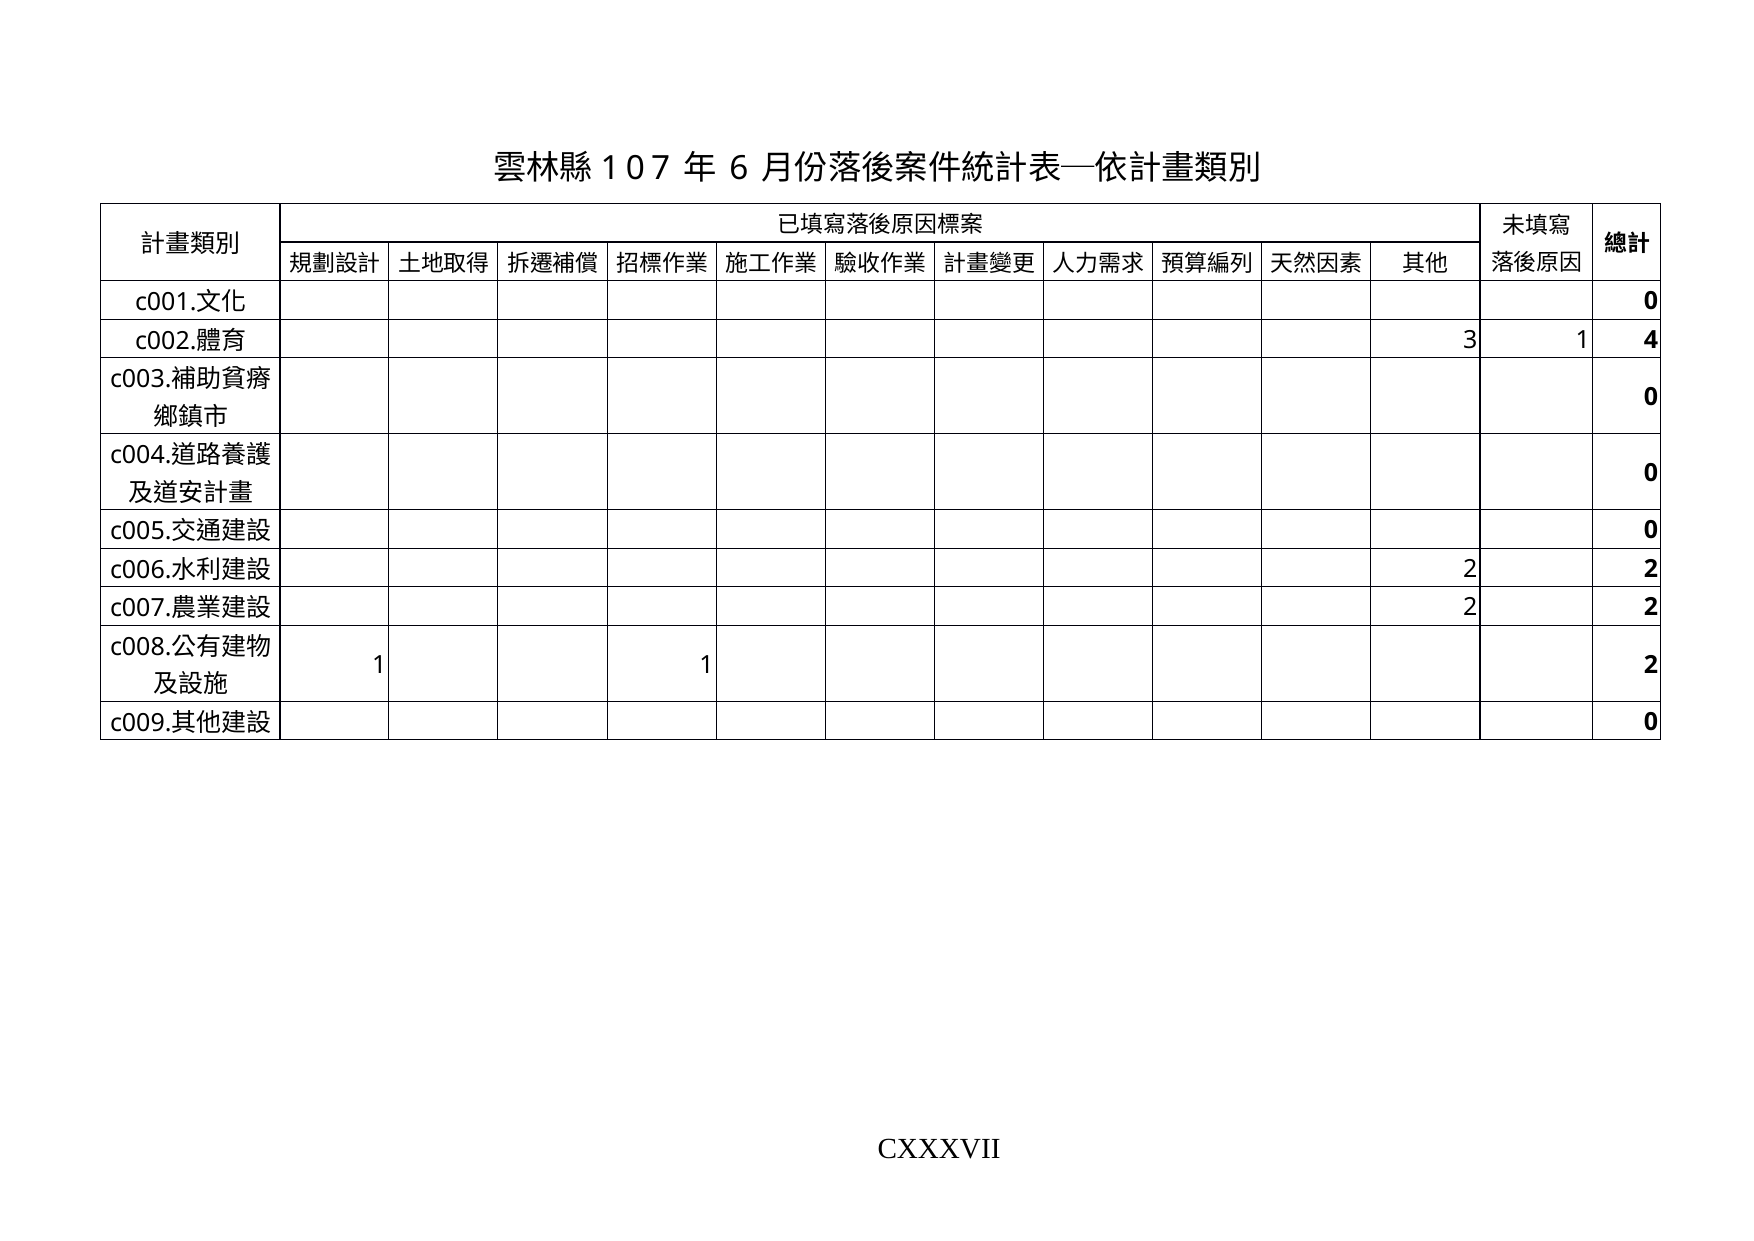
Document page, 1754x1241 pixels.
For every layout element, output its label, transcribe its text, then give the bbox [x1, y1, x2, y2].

table_cell 2 [1371, 549, 1479, 586]
table_cell 拆遷補償 [498, 243, 607, 280]
table_cell [1153, 320, 1261, 357]
table_cell 人力需求 [1044, 243, 1152, 280]
table_cell [608, 320, 716, 357]
table_cell [1044, 320, 1152, 357]
table_cell [281, 702, 388, 739]
table_cell 招標作業 [608, 243, 716, 280]
table_cell [1371, 626, 1479, 701]
table_cell [1371, 281, 1479, 318]
table_cell 驗收作業 [826, 243, 934, 280]
table_cell [1262, 320, 1370, 357]
table_cell [389, 281, 497, 318]
table_cell [1371, 510, 1479, 548]
table_cell 2 [1593, 587, 1660, 625]
table_cell [1481, 587, 1592, 625]
table_cell 0 [1593, 358, 1660, 433]
table_cell 3 [1371, 320, 1479, 357]
table_cell 2 [1593, 626, 1660, 701]
table_cell [1262, 549, 1370, 586]
table_cell [1044, 587, 1152, 625]
table_header 未填寫 落後原因 [1481, 204, 1592, 280]
table_cell [498, 434, 607, 509]
table_cell [608, 358, 716, 433]
table_cell [1044, 358, 1152, 433]
table_cell 0 [1593, 510, 1660, 548]
table_cell [826, 281, 934, 318]
table_cell 其他 [1371, 243, 1479, 280]
table_cell [717, 358, 825, 433]
table_cell [1262, 434, 1370, 509]
table_cell 0 [1593, 434, 1660, 509]
table_cell [717, 281, 825, 318]
table_cell 0 [1593, 281, 1660, 318]
table_cell [935, 281, 1043, 318]
table_cell [1153, 281, 1261, 318]
table_cell [1044, 434, 1152, 509]
table_cell 2 [1371, 587, 1479, 625]
table_cell [717, 702, 825, 739]
table_cell [281, 434, 388, 509]
table_cell [389, 549, 497, 586]
table_cell [717, 320, 825, 357]
text 雲林縣 107年6月份落後案件統計表─依計畫類別 [71, 128, 1683, 203]
table_cell 1 [281, 626, 388, 701]
table_cell [498, 549, 607, 586]
table_cell [935, 587, 1043, 625]
table_cell [281, 510, 388, 548]
table_cell [1371, 358, 1479, 433]
table_cell [1481, 702, 1592, 739]
table_cell [826, 587, 934, 625]
table_cell [935, 510, 1043, 548]
table_cell c008.公有建物及設施 [101, 626, 279, 701]
table_cell [389, 434, 497, 509]
table_cell [281, 320, 388, 357]
table_cell [1262, 587, 1370, 625]
table_cell [1262, 358, 1370, 433]
table_cell c004.道路養護及道安計畫 [101, 434, 279, 509]
table_cell [389, 320, 497, 357]
table_cell [281, 549, 388, 586]
table_cell [608, 281, 716, 318]
table_cell 1 [1481, 320, 1592, 357]
table_cell [826, 320, 934, 357]
table_cell [1044, 281, 1152, 318]
table_cell [389, 702, 497, 739]
table_cell [1044, 510, 1152, 548]
table_cell [1153, 702, 1261, 739]
table_cell [1262, 510, 1370, 548]
table_cell [389, 358, 497, 433]
table_cell [498, 510, 607, 548]
table_cell [608, 510, 716, 548]
table_cell 0 [1593, 702, 1660, 739]
table_cell [608, 587, 716, 625]
table_cell [1262, 626, 1370, 701]
table_cell c001.文化 [101, 281, 279, 318]
table_cell [389, 626, 497, 701]
table_cell [281, 281, 388, 318]
table_cell 4 [1593, 320, 1660, 357]
table_cell [717, 626, 825, 701]
table_cell [1153, 626, 1261, 701]
table_cell [1481, 626, 1592, 701]
table_cell 預算編列 [1153, 243, 1261, 280]
table_cell [1153, 587, 1261, 625]
table_cell [608, 434, 716, 509]
table_cell [498, 702, 607, 739]
table_cell [717, 434, 825, 509]
table_cell [935, 434, 1043, 509]
table_cell [1481, 358, 1592, 433]
table_cell [717, 587, 825, 625]
table_cell [1153, 434, 1261, 509]
table_cell [935, 626, 1043, 701]
table_cell c005.交通建設 [101, 510, 279, 548]
table_cell [1044, 702, 1152, 739]
table_cell c006.水利建設 [101, 549, 279, 586]
table_cell [498, 587, 607, 625]
table_cell c003.補助貧瘠鄉鎮市 [101, 358, 279, 433]
table_cell [826, 434, 934, 509]
table_cell [389, 587, 497, 625]
table_cell c007.農業建設 [101, 587, 279, 625]
table_cell [1481, 549, 1592, 586]
table_cell [826, 702, 934, 739]
table_cell [608, 549, 716, 586]
table_header 總計 [1593, 204, 1660, 280]
table_cell [826, 549, 934, 586]
table_cell [935, 549, 1043, 586]
table_header 計畫類別 [101, 204, 279, 280]
table_cell [498, 626, 607, 701]
table_cell [826, 626, 934, 701]
table_cell [281, 587, 388, 625]
table_cell [1481, 281, 1592, 318]
table_cell [498, 358, 607, 433]
table_cell [1044, 626, 1152, 701]
table_cell [1371, 434, 1479, 509]
table_cell c002.體育 [101, 320, 279, 357]
table_cell [1044, 549, 1152, 586]
table_cell 土地取得 [389, 243, 497, 280]
table_cell [1371, 702, 1479, 739]
table_cell [281, 358, 388, 433]
table_cell [1262, 702, 1370, 739]
table_cell 施工作業 [717, 243, 825, 280]
table_cell [826, 510, 934, 548]
table_cell [1481, 434, 1592, 509]
table_cell [1153, 549, 1261, 586]
table_cell [498, 281, 607, 318]
table_cell c009.其他建設 [101, 702, 279, 739]
table_cell [1262, 281, 1370, 318]
table_cell 2 [1593, 549, 1660, 586]
table_cell [935, 358, 1043, 433]
table_cell 規劃設計 [281, 243, 388, 280]
table_cell [935, 702, 1043, 739]
table_cell [935, 320, 1043, 357]
table_cell [608, 702, 716, 739]
table_cell [1153, 358, 1261, 433]
table_header 已填寫落後原因標案 [281, 204, 1479, 241]
table_cell 天然因素 [1262, 243, 1370, 280]
table_cell [1481, 510, 1592, 548]
table_cell [717, 549, 825, 586]
table_cell [498, 320, 607, 357]
table_cell [1153, 510, 1261, 548]
table_cell [826, 358, 934, 433]
table_cell 計畫變更 [935, 243, 1043, 280]
table_cell [389, 510, 497, 548]
table_cell 1 [608, 626, 716, 701]
table_cell [717, 510, 825, 548]
